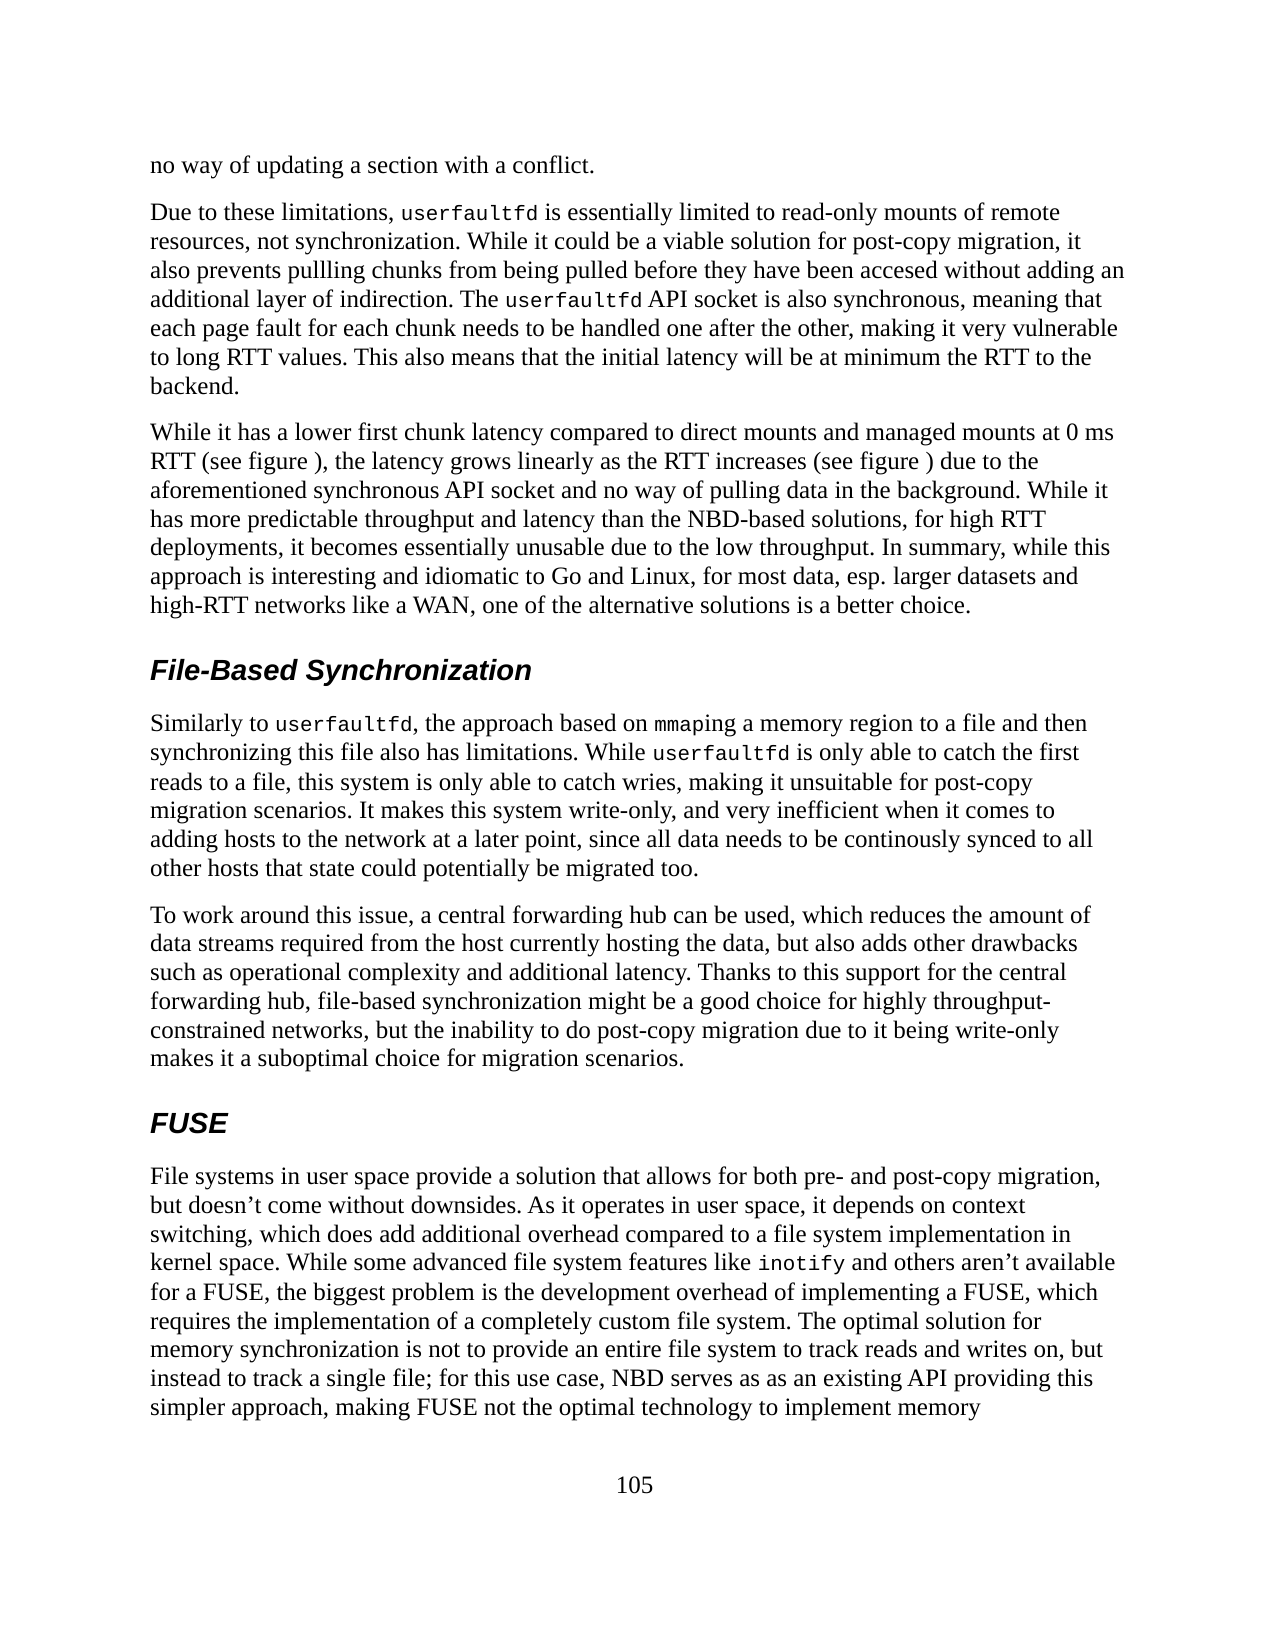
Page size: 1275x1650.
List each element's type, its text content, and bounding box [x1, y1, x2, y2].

text File systems in user space provide a solution that allows for both pre- and post-copy migration, but doesn’t come without downsides. As it operates in user space, it depends on context switching, which does add additional overhead compared to a file system implementation in kernel space. While some advanced file system features like inotify and others aren’t available for a FUSE, the biggest problem is the development overhead of implementing a FUSE, which requires the implementation of a completely custom file system. The optimal solution for memory synchronization is not to provide an entire file system to track reads and writes on, but instead to track a single file; for this use case, NBD serves as as an existing API providing this simpler approach, making FUSE not the optimal technology to implement memory [150, 1161, 1125, 1421]
text To work around this issue, a central forwarding hub can be used, which reduces the amount of data streams required from the host currently hosting the data, but also adds other drawbacks such as operational complexity and additional latency. Thanks to this support for the central forwarding hub, file-based synchronization might be a good choice for highly throughput-constrained networks, but the inability to do post-copy migration due to it being write-only makes it a suboptimal choice for migration scenarios. [150, 900, 1125, 1072]
text Similarly to userfaultfd, the approach based on mmaping a memory region to a file and then synchronizing this file also has limitations. While userfaultfd is only able to catch the first reads to a file, this system is only able to catch wries, making it unsuitable for post-copy migration scenarios. It makes this system write-only, and very inefficient when it comes to adding hosts to the network at a later point, since all data needs to be continously synced to all other hosts that state could potentially be migrated too. [150, 708, 1125, 882]
text While it has a lower first chunk latency compared to direct mounts and managed mounts at 0 ms RTT (see figure ), the latency grows linearly as the RTT increases (see figure ) due to the aforementioned synchronous API socket and no way of pulling data in the background. While it has more predictable throughput and latency than the NBD-based solutions, for high RTT deployments, it becomes essentially unusable due to the low throughput. In summary, while this approach is interesting and idiomatic to Go and Linux, for most data, esp. larger datasets and high-RTT networks like a WAN, one of the alternative solutions is a better choice. [150, 417, 1125, 619]
subtitle FUSE [150, 1106, 1125, 1140]
text no way of updating a section with a conflict. [150, 150, 1125, 179]
text Due to these limitations, userfaultfd is essentially limited to read-only mounts of remote resources, not synchronization. While it could be a viable solution for post-copy migration, it also prevents pullling chunks from being pulled before they have been accesed without adding an additional layer of indirection. The userfaultfd API socket is also synchronous, meaning that each page fault for each chunk needs to be handled one after the other, making it very vulnerable to long RTT values. This also means that the initial latency will be at minimum the RTT to the backend. [150, 197, 1125, 399]
subtitle File-Based Synchronization [150, 653, 1125, 686]
